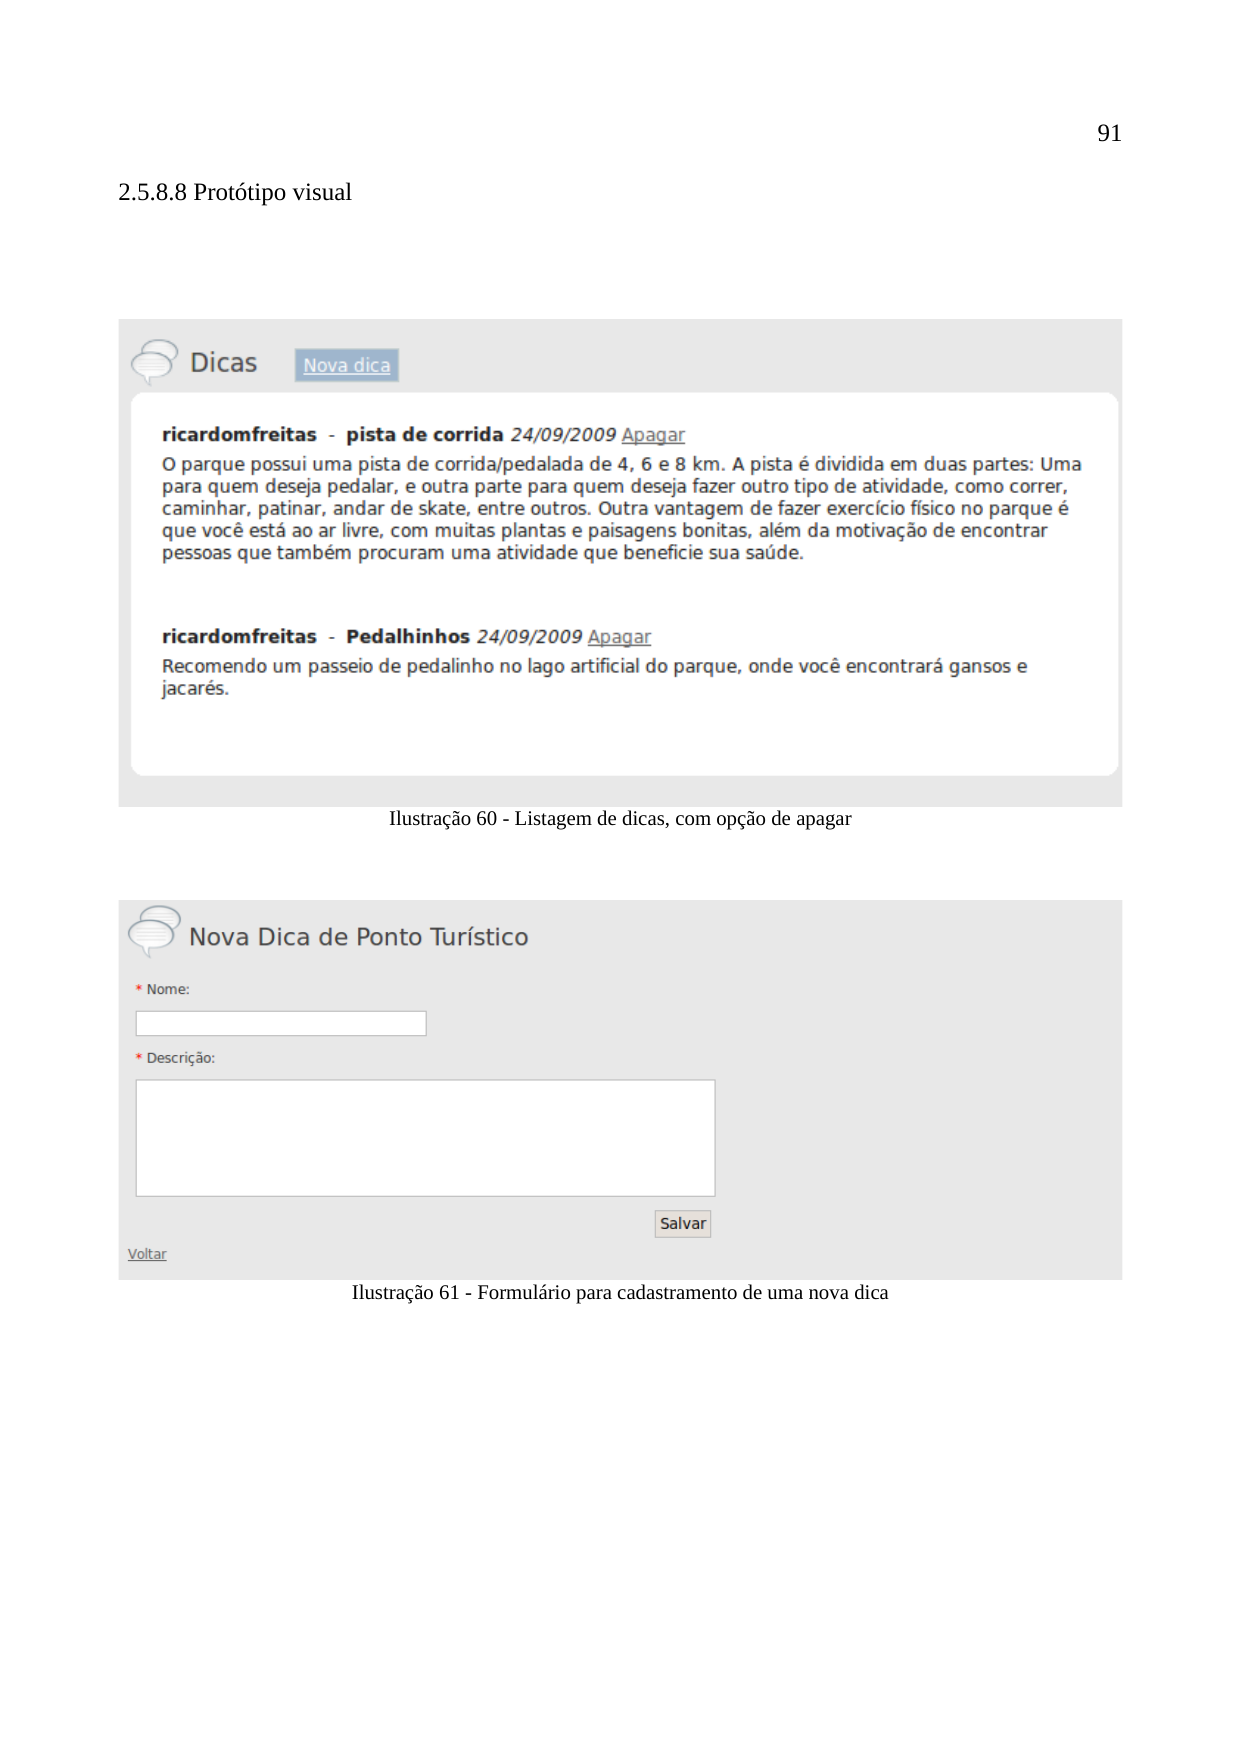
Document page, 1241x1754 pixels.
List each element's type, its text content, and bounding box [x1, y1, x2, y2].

subtitle Protótipo visual [118, 177, 1122, 206]
picture [118, 900, 1123, 1280]
text Ilustração 60 - Listagem de dicas, com opção de apagar [118, 807, 1122, 830]
text Ilustração 61 - Formulário para cadastramento de uma nova dica [118, 1280, 1122, 1304]
picture [118, 319, 1123, 807]
